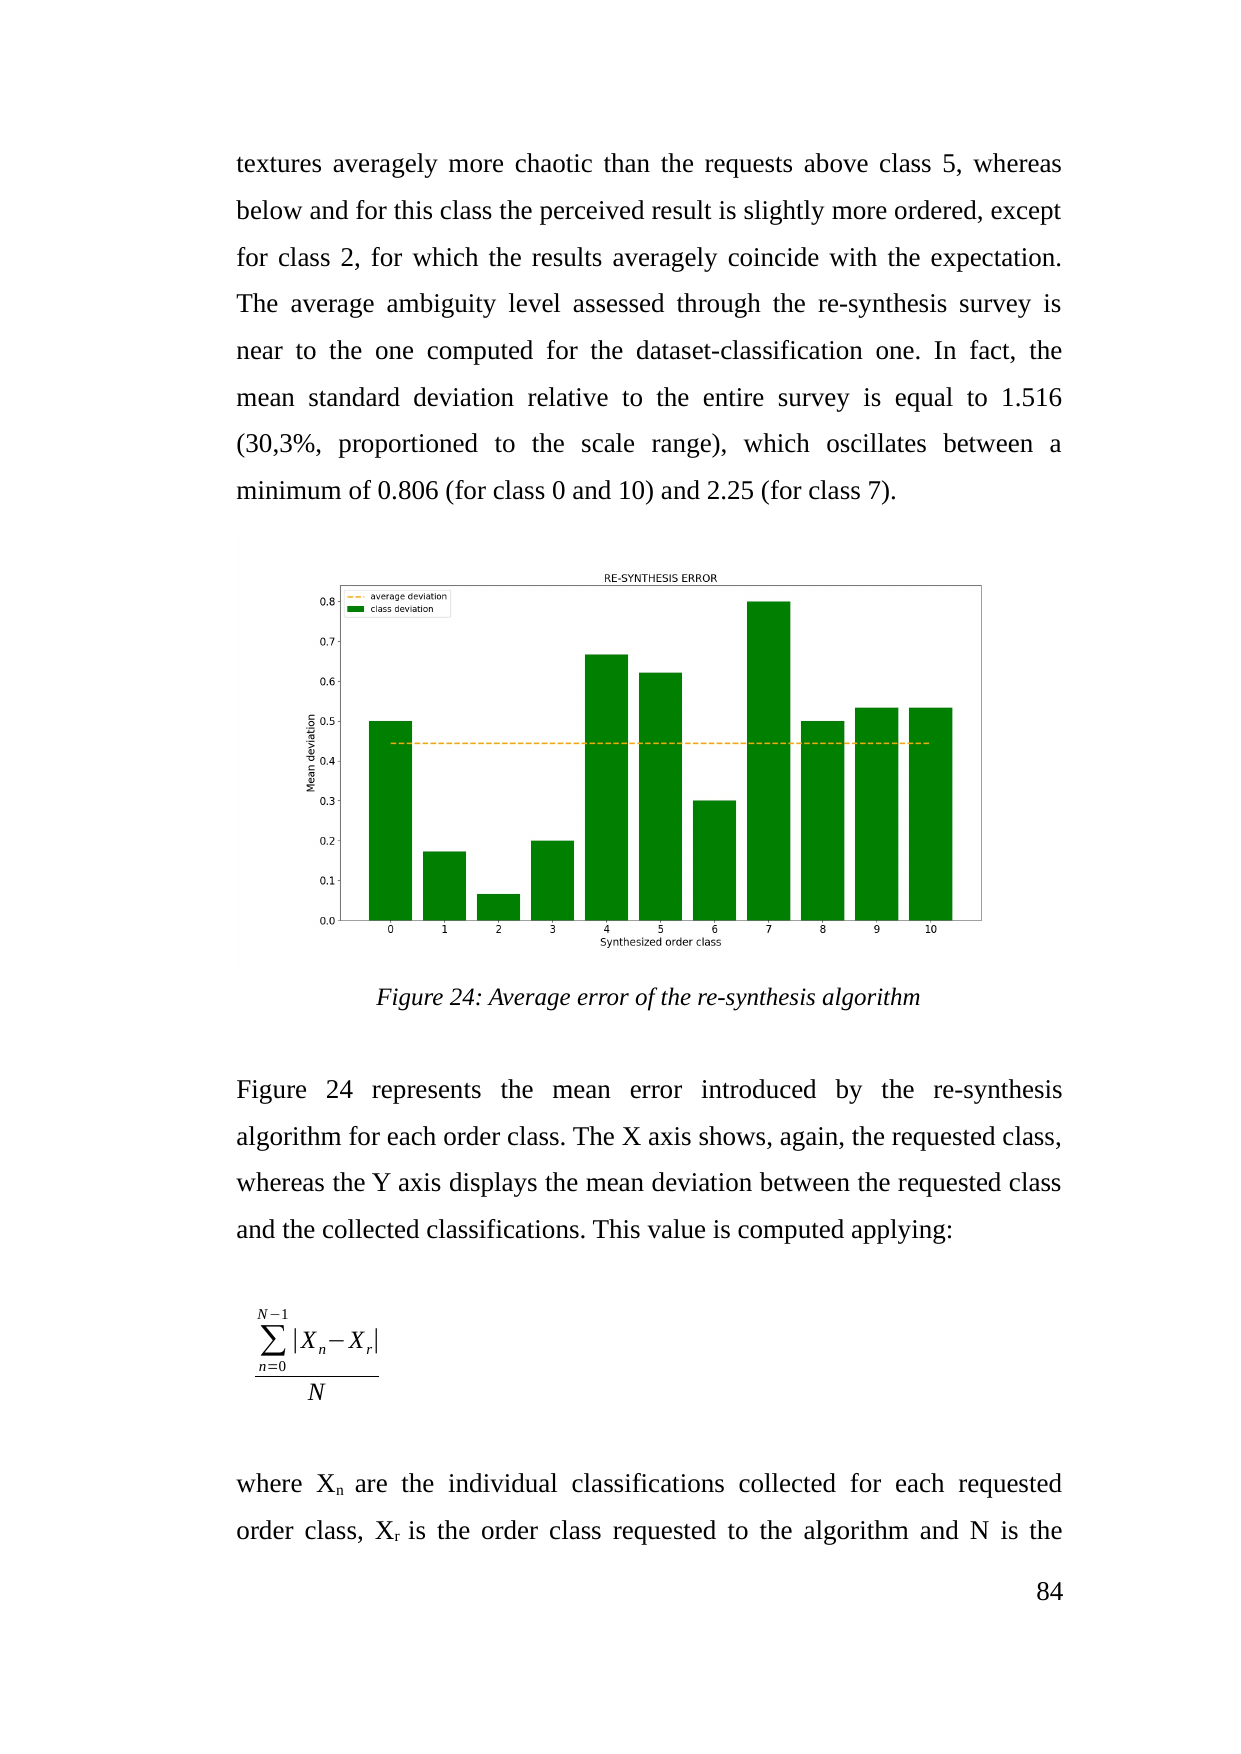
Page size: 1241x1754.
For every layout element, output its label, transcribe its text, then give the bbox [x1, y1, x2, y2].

text Figure 24: Average error of the re-synthesis algorithm [236, 968, 1063, 1011]
text where Xn are the individual classifications collected for each requested order class, Xr is the order class requested to the algorithm and N is the [236, 1467, 1063, 1545]
text Figure 24 represents the mean error introduced by the re-synthesis algorithm for each order class. The X axis shows, again, the requested class, whereas the Y axis displays the mean deviation between the requested class and the collected classifications. This value is computed applying: [236, 1073, 1063, 1244]
text textures averagely more chaotic than the requests above class 5, whereas below and for this class the perceived result is slightly more ordered, except for class 2, for which the results averagely coincide with the expectation. The average ambiguity level assessed through the re-synthesis survey is near to the one computed for the dataset-classification one. In fact, the mean standard deviation relative to the entire survey is equal to 1.516 (30,3%, proportioned to the scale range), which oscillates between a minimum of 0.806 (for class 0 and 10) and 2.25 (for class 7). [236, 148, 1063, 505]
picture [236, 533, 1063, 968]
